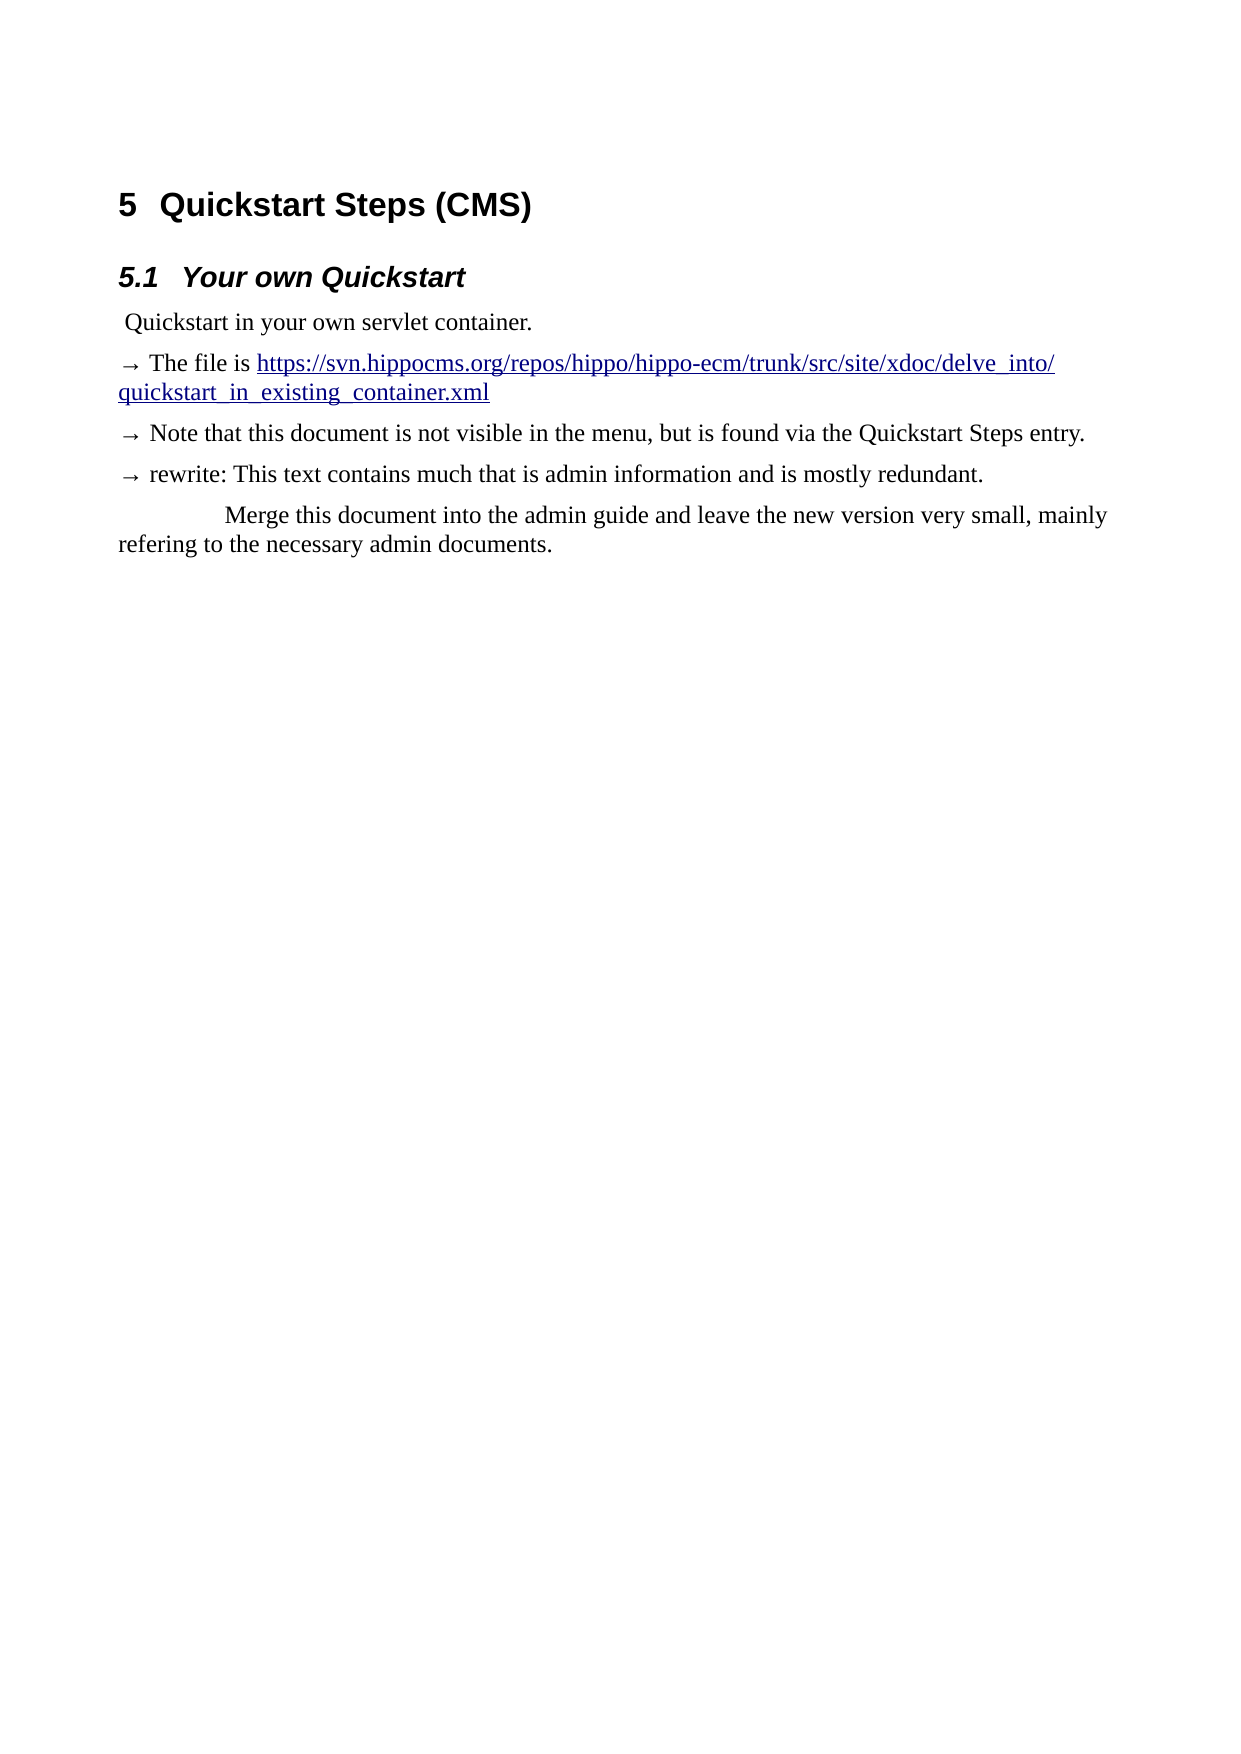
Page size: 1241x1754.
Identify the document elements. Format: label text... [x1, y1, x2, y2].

text → Note that this document is not visible in the menu, but is found via the Quickstart Steps entry. [118, 418, 1122, 447]
subtitle Quickstart Steps (CMS) [118, 184, 1122, 223]
text → The file is https://svn.hippocms.org/repos/hippo/hippo-ecm/trunk/src/site/xdoc/delve_into/quickstart_in_existing_container.xml [118, 348, 1122, 405]
subtitle Your own Quickstart [118, 261, 1122, 294]
text → rewrite: This text contains much that is admin information and is mostly redundant. [118, 459, 1122, 488]
text Merge this document into the admin guide and leave the new version very small, mainly refering to the necessary admin documents. [118, 500, 1122, 558]
text Quickstart in your own servlet container. [118, 307, 1122, 335]
